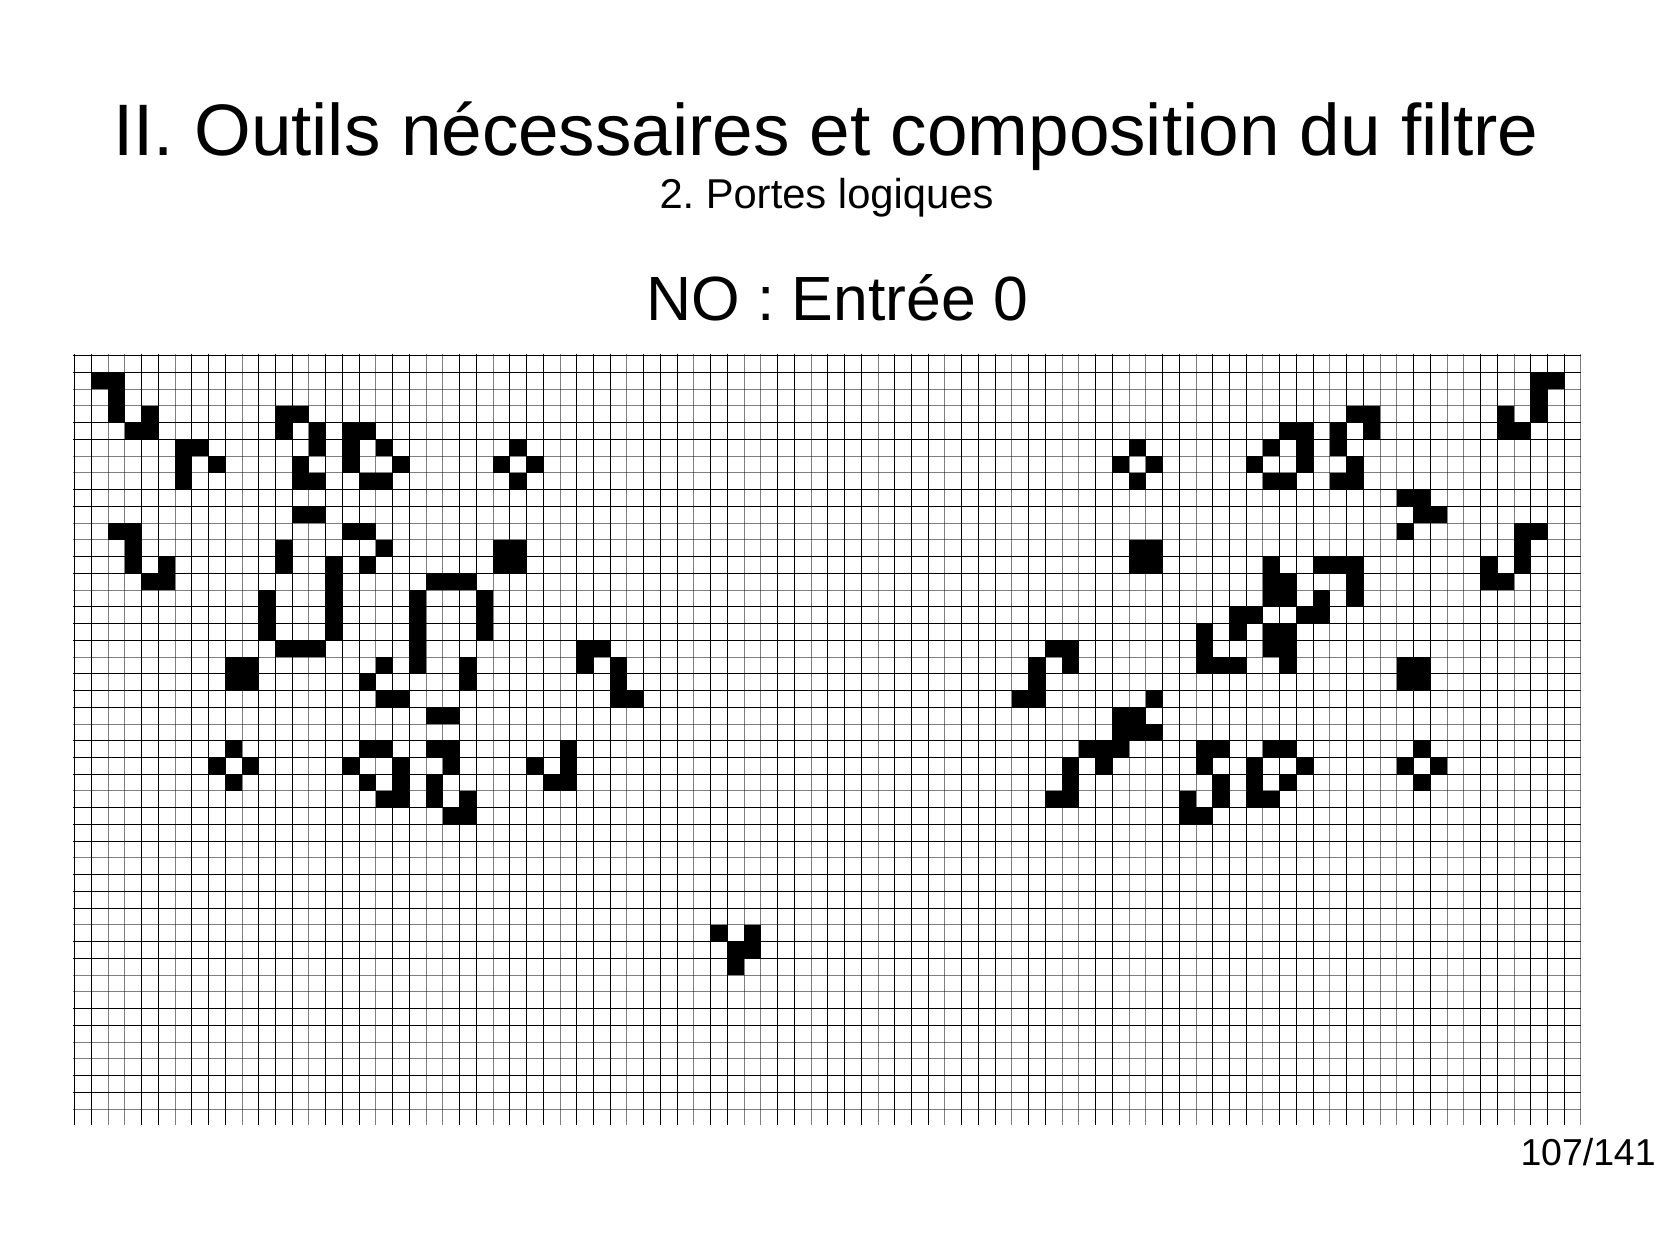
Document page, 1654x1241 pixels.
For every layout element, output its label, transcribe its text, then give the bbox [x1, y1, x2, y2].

text_box NO : Entrée 0 [631, 256, 1044, 342]
picture [73, 354, 1581, 1125]
text_box <number>/141 [1505, 1124, 1654, 1182]
title II. Outils nécessaires et composition du filtre 2. Portes logiques [82, 49, 1571, 257]
